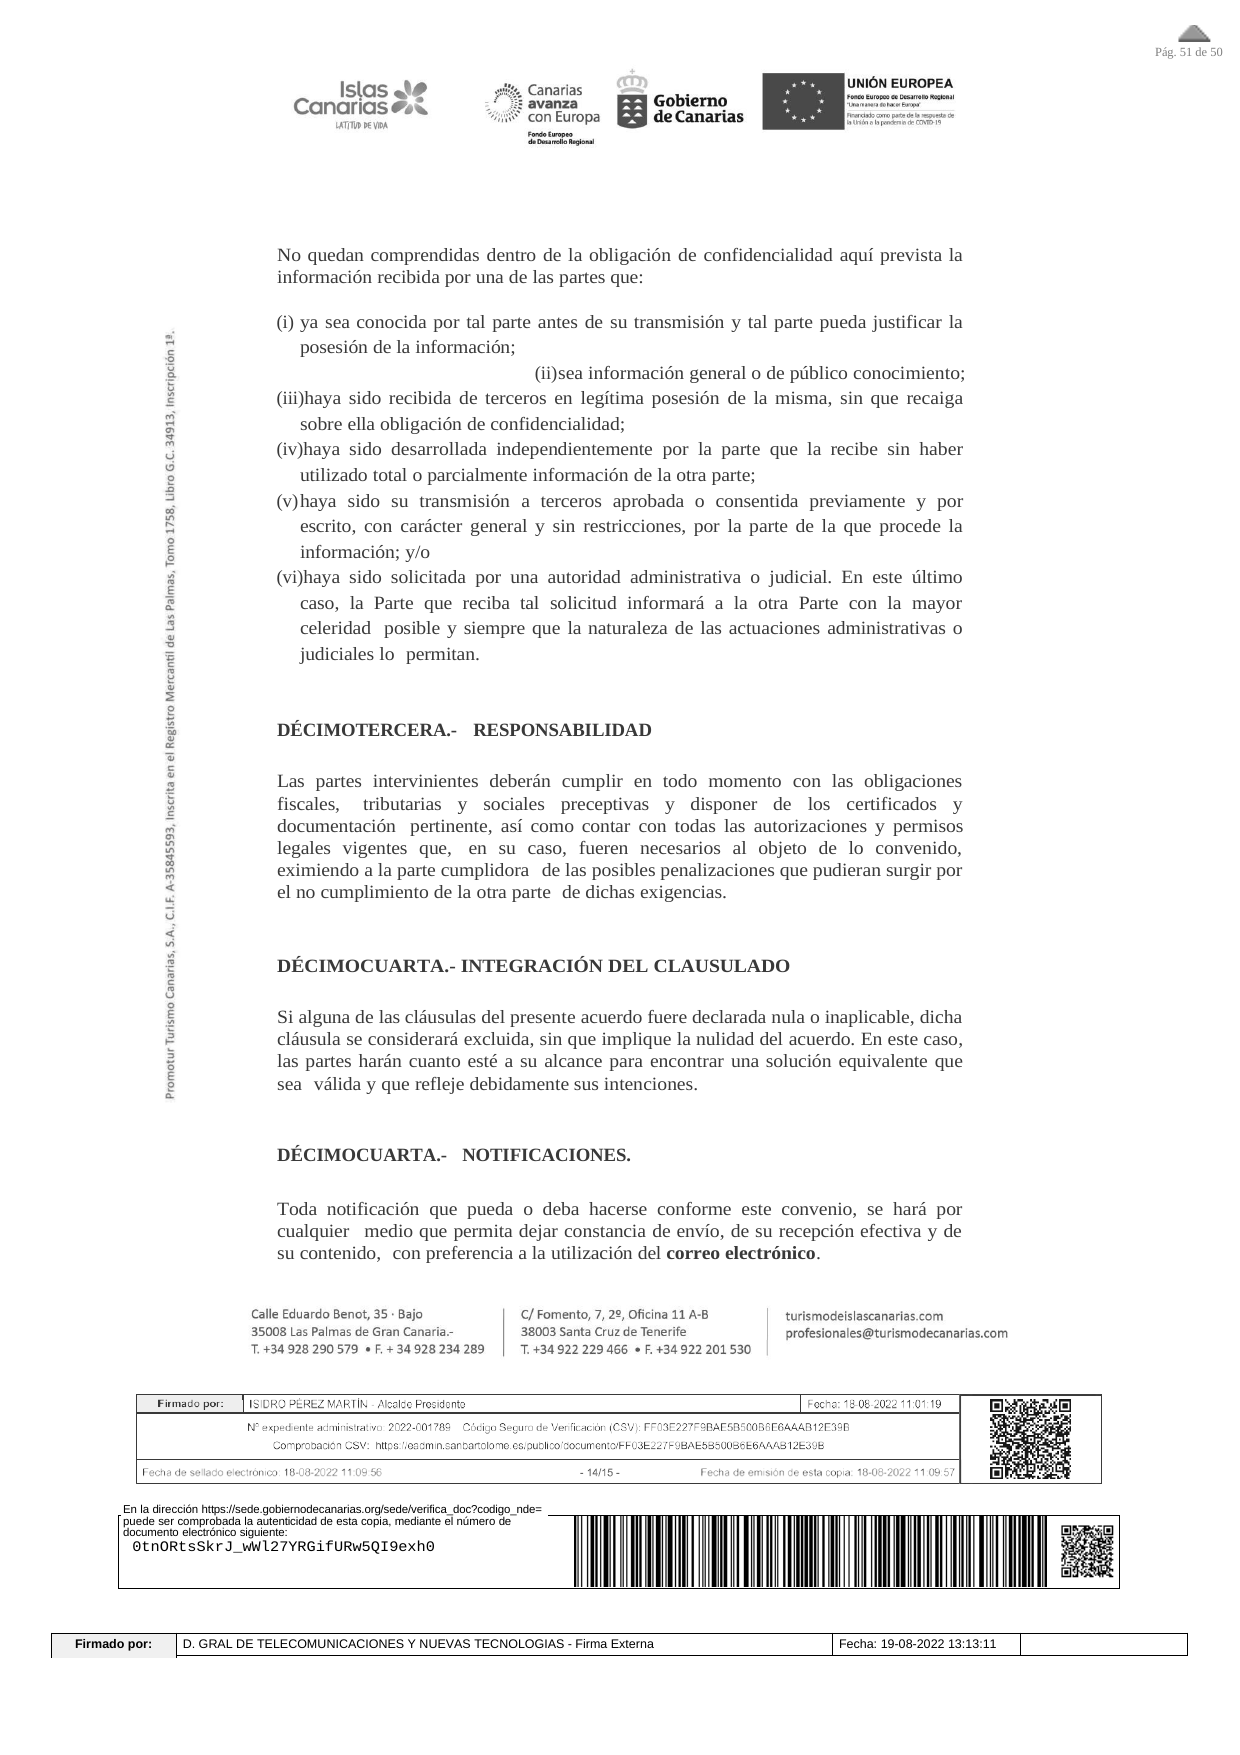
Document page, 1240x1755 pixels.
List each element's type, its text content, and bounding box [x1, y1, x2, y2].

text Las partes intervinientes deberán cumplir en todo momento con las obligaciones fiscales, tributarias y sociales preceptivas y disponer de los certificados y documentación pertinente, así como contar con todas las autorizaciones y permisos legales vigentes que, en su caso, fueren necesarios al objeto de lo convenido, eximiendo a la parte cumplidora de las posibles penalizaciones que pudieran surgir por el no cumplimiento de la otra parte de dichas exigencias. [277, 770, 963, 903]
list haya sido recibida de terceros en legítima posesión de la misma, sin que recaiga sobre ella obligación de confidencialidad; [276, 387, 963, 434]
list ya sea conocida por tal parte antes de su transmisión y tal parte pueda justificar la posesión de la información; [276, 311, 963, 357]
table_header [1021, 1634, 1187, 1655]
table_header Firmado por: [52, 1634, 176, 1655]
text Si alguna de las cláusulas del presente acuerdo fuere declarada nula o inaplicable, dicha cláusula se considerará excluida, sin que implique la nulidad del acuerdo. En este caso, las partes harán cuanto esté a su alcance para encontrar una solución equivalente que sea válida y que refleje debidamente sus intenciones. [277, 1006, 963, 1094]
picture [143, 1394, 1102, 1484]
list haya sido solicitada por una autoridad administrativa o judicial. En este último caso, la Parte que reciba tal solicitud informará a la otra Parte con la mayor celeridad posible y siempre que la naturaleza de las actuaciones administrativas o judiciales lo permitan. [276, 566, 963, 664]
picture [1056, 1520, 1119, 1583]
text DÉCIMOCUARTA.- INTEGRACIÓN DEL CLAUSULADO [277, 955, 1235, 976]
list haya sido desarrollada independientemente por la parte que la recibe sin haber utilizado total o parcialmente información de la otra parte; [276, 438, 963, 486]
picture [140, 322, 189, 1118]
picture [190, 1276, 1094, 1392]
text No quedan comprendidas dentro de la obligación de confidencialidad aquí prevista la información recibida por una de las partes que: [277, 244, 963, 288]
picture [574, 1516, 1047, 1587]
text DÉCIMOCUARTA.- NOTIFICACIONES. [277, 1144, 1235, 1166]
list sea información general o de público conocimiento; [534, 362, 1235, 383]
table_header Fecha: 19-08-2022 13:13:11 [833, 1634, 1020, 1655]
list haya sido su transmisión a terceros aprobada o consentida previamente y por escrito, con carácter general y sin restricciones, por la parte de la que procede la información; y/o [276, 490, 963, 562]
picture [1177, 25, 1211, 42]
table_header D. GRAL DE TELECOMUNICACIONES Y NUEVAS TECNOLOGIAS - Firma Externa [177, 1634, 832, 1655]
text Toda notificación que pueda o deba hacerse conforme este convenio, se hará por cualquier medio que permita dejar constancia de envío, de su recepción efectiva y de su contenido, con preferencia a la utilización del correo electrónico. [277, 1198, 963, 1264]
picture [276, 64, 964, 150]
text DÉCIMOTERCERA.- RESPONSABILIDAD [277, 719, 1235, 741]
